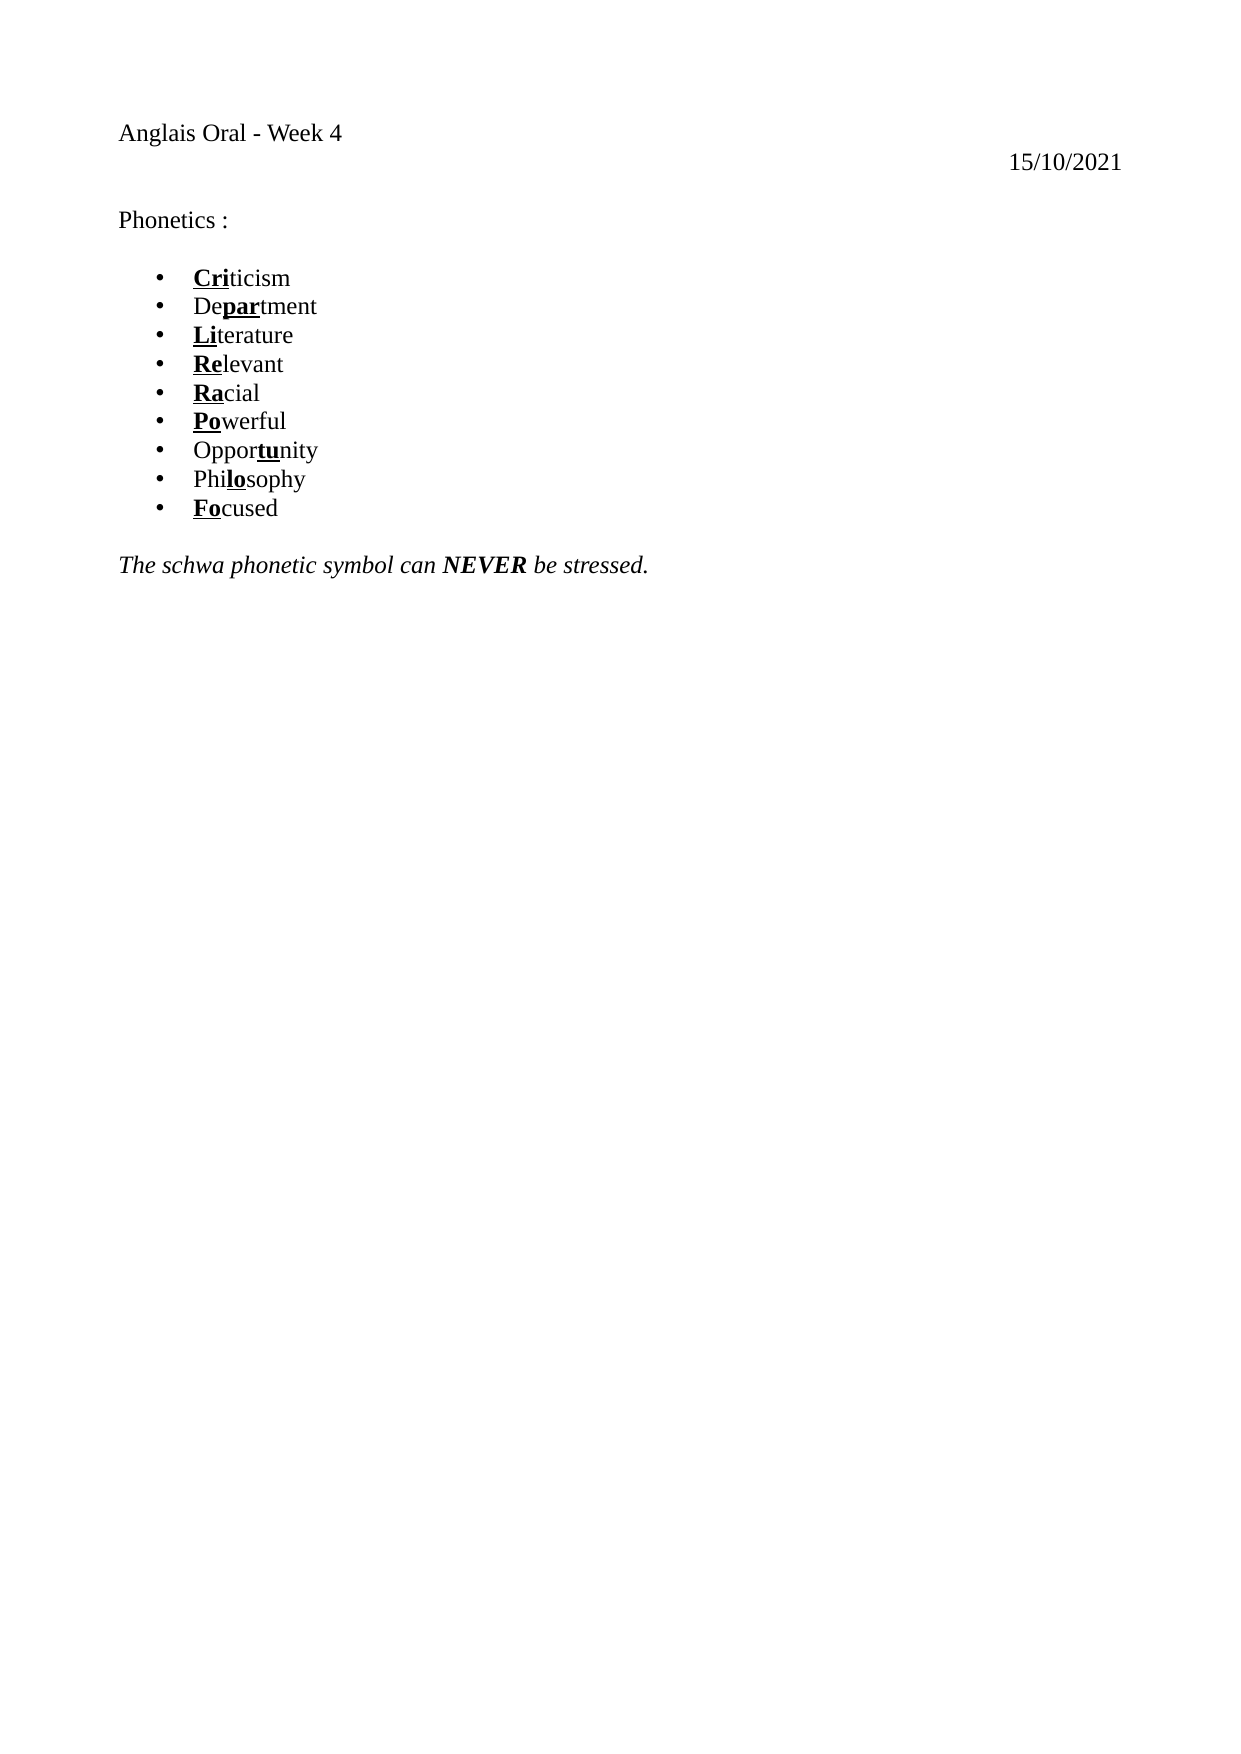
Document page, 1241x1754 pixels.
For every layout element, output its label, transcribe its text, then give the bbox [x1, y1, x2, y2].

list Literature [156, 320, 1122, 349]
list Racial [156, 378, 1122, 406]
list Powerful [156, 406, 1122, 435]
list Opportunity [156, 435, 1122, 464]
list Relevant [156, 349, 1122, 378]
list Department [156, 291, 1122, 320]
text The schwa phonetic symbol can NEVER be stressed. [118, 550, 1122, 579]
list Focused [156, 493, 1122, 521]
text Phonetics : [118, 205, 1122, 234]
list Philosophy [156, 464, 1122, 493]
list Criticism [156, 263, 1122, 291]
